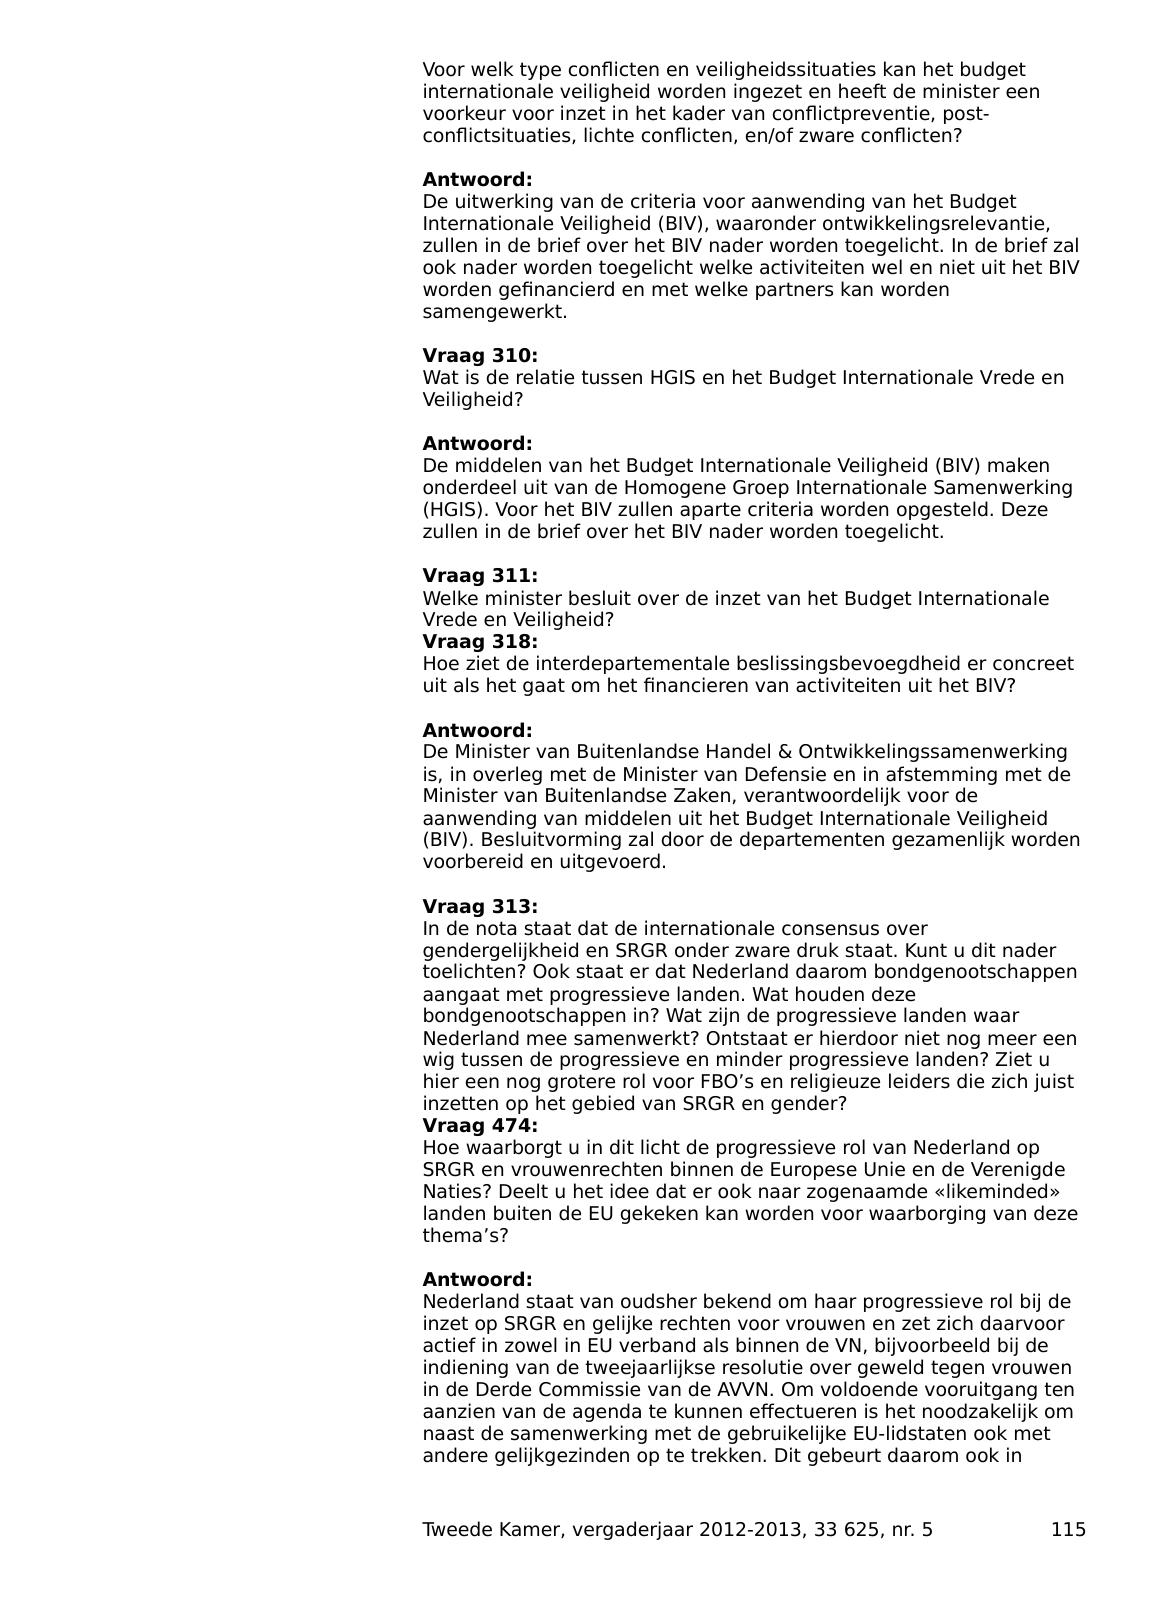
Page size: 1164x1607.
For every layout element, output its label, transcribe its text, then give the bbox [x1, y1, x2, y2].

text Hoe waarborgt u in dit licht de progressieve rol van Nederland op SRGR en vrouwenrechten binnen de Europese Unie en de Verenigde Naties? Deelt u het idee dat er ook naar zogenaamde «likeminded» landen buiten de EU gekeken kan worden voor waarborging van deze thema’s? [422, 1137, 1087, 1247]
text Hoe ziet de interdepartementale beslissingsbevoegdheid er concreet uit als het gaat om het financieren van activiteiten uit het BIV? [422, 653, 1087, 697]
text Vraag 474: [422, 1115, 1087, 1137]
text Vraag 318: [422, 631, 1087, 653]
text Antwoord: [422, 1269, 1087, 1291]
text De middelen van het Budget Internationale Veiligheid (BIV) maken onderdeel uit van de Homogene Groep Internationale Samenwerking (HGIS). Voor het BIV zullen aparte criteria worden opgesteld. Deze zullen in de brief over het BIV nader worden toegelicht. [422, 455, 1087, 543]
text Antwoord: [422, 719, 1087, 741]
text Nederland staat van oudsher bekend om haar progressieve rol bij de inzet op SRGR en gelijke rechten voor vrouwen en zet zich daarvoor actief in zowel in EU verband als binnen de VN, bijvoorbeeld bij de indiening van de tweejaarlijkse resolutie over geweld tegen vrouwen in de Derde Commissie van de AVVN. Om voldoende vooruitgang ten aanzien van de agenda te kunnen effectueren is het noodzakelijk om naast de samenwerking met de gebruikelijke EU-lidstaten ook met andere gelijkgezinden op te trekken. Dit gebeurt daarom ook in [422, 1291, 1087, 1467]
text Vraag 313: [422, 896, 1087, 917]
text Vraag 310: [422, 345, 1087, 367]
text De uitwerking van de criteria voor aanwending van het Budget Internationale Veiligheid (BIV), waaronder ontwikkelingsrelevantie, zullen in de brief over het BIV nader worden toegelicht. In de brief zal ook nader worden toegelicht welke activiteiten wel en niet uit het BIV worden gefinancierd en met welke partners kan worden samengewerkt. [422, 191, 1087, 323]
text In de nota staat dat de internationale consensus over gendergelijkheid en SRGR onder zware druk staat. Kunt u dit nader toelichten? Ook staat er dat Nederland daarom bondgenootschappen aangaat met progressieve landen. Wat houden deze bondgenootschappen in? Wat zijn de progressieve landen waar Nederland mee samenwerkt? Ontstaat er hierdoor niet nog meer een wig tussen de progressieve en minder progressieve landen? Ziet u hier een nog grotere rol voor FBO’s en religieuze leiders die zich juist inzetten op het gebied van SRGR en gender? [422, 917, 1087, 1115]
text Welke minister besluit over de inzet van het Budget Internationale Vrede en Veiligheid? [422, 587, 1087, 631]
text Antwoord: [422, 433, 1087, 455]
text Antwoord: [422, 169, 1087, 191]
text Voor welk type conflicten en veiligheidssituaties kan het budget internationale veiligheid worden ingezet en heeft de minister een voorkeur voor inzet in het kader van conflictpreventie, post-conflictsituaties, lichte conflicten, en/of zware conflicten? [422, 59, 1087, 147]
text Wat is de relatie tussen HGIS en het Budget Internationale Vrede en Veiligheid? [422, 367, 1087, 411]
text De Minister van Buitenlandse Handel & Ontwikkelingssamenwerking is, in overleg met de Minister van Defensie en in afstemming met de Minister van Buitenlandse Zaken, verantwoordelijk voor de aanwending van middelen uit het Budget Internationale Veiligheid (BIV). Besluitvorming zal door de departementen gezamenlijk worden voorbereid en uitgevoerd. [422, 741, 1087, 873]
text Vraag 311: [422, 565, 1087, 587]
